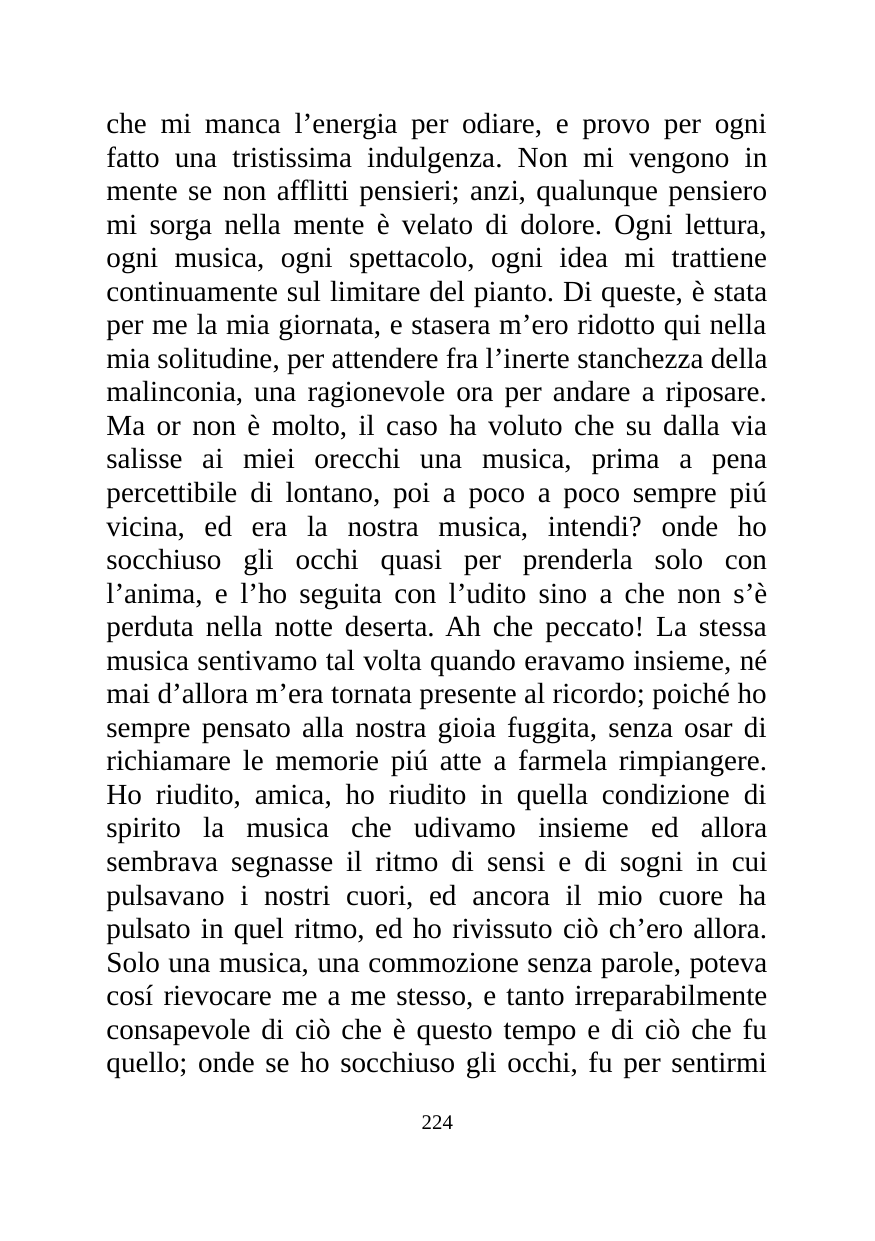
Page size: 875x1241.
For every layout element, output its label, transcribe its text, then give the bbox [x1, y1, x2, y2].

text che mi manca l’energia per odiare, e provo per ogni fatto una tristissima indulgenza. Non mi vengono in mente se non afflitti pensieri; anzi, qualunque pensiero mi sorga nella mente è velato di dolore. Ogni lettura, ogni musica, ogni spettacolo, ogni idea mi trattiene continuamente sul limitare del pianto. Di queste, è stata per me la mia giornata, e stasera m’ero ridotto qui nella mia solitudine, per attendere fra l’inerte stanchezza della malinconia, una ragionevole ora per andare a riposare. Ma or non è molto, il caso ha voluto che su dalla via salisse ai miei orecchi una musica, prima a pena percettibile di lontano, poi a poco a poco sempre piú vicina, ed era la nostra musica, intendi? onde ho socchiuso gli occhi quasi per prenderla solo con l’anima, e l’ho seguita con l’udito sino a che non s’è perduta nella notte deserta. Ah che peccato! La stessa musica sentivamo tal volta quando eravamo insieme, né mai d’allora m’era tornata presente al ricordo; poiché ho sempre pensato alla nostra gioia fuggita, senza osar di richiamare le memorie piú atte a farmela rimpiangere. Ho riudito, amica, ho riudito in quella condizione di spirito la musica che udivamo insieme ed allora sembrava segnasse il ritmo di sensi e di sogni in cui pulsavano i nostri cuori, ed ancora il mio cuore ha pulsato in quel ritmo, ed ho rivissuto ciò ch’ero allora. Solo una musica, una commozione senza parole, poteva cosí rievocare me a me stesso, e tanto irreparabilmente consapevole di ciò che è questo tempo e di ciò che fu quello; onde se ho socchiuso gli occhi, fu per sentirmi [106, 106, 768, 1079]
